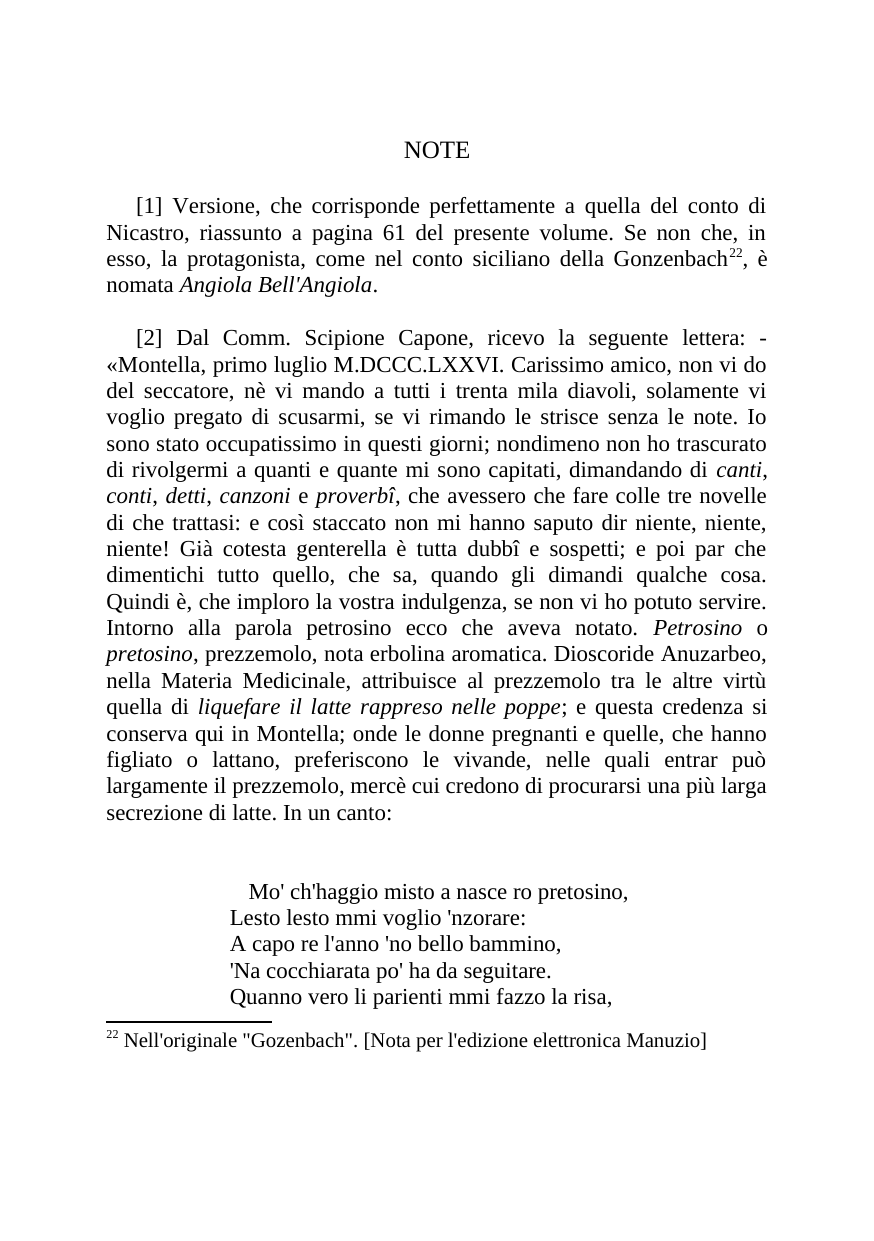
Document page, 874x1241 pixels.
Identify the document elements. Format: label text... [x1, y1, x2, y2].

text Quanno vero li parienti mmi fazzo la risa, [200, 983, 768, 1009]
text [2] Dal Comm. Scipione Capone, ricevo la seguente lettera: - «Montella, primo luglio M.DCCC.LXXVI. Carissimo amico, non vi do del seccatore, nè vi mando a tutti i trenta mila diavoli, solamente vi voglio pregato di scusarmi, se vi rimando le strisce senza le note. Io sono stato occupatissimo in questi giorni; nondimeno non ho trascurato di rivolgermi a quanti e quante mi sono capitati, dimandando di canti, conti, detti, canzoni e proverbî, che avessero che fare colle tre novelle di che trattasi: e così staccato non mi hanno saputo dir niente, niente, niente! Già cotesta genterella è tutta dubbî e sospetti; e poi par che dimentichi tutto quello, che sa, quando gli dimandi qualche cosa. Quindi è, che imploro la vostra indulgenza, se non vi ho potuto servire. Intorno alla parola petrosino ecco che aveva notato. Petrosino o pretosino, prezzemolo, nota erbolina aromatica. Dioscoride Anuzarbeo, nella Materia Medicinale, attribuisce al prezzemolo tra le altre virtù quella di liquefare il latte rappreso nelle poppe; e questa credenza si conserva qui in Montella; onde le donne pregnanti e quelle, che hanno figliato o lattano, preferiscono le vivande, nelle quali entrar può largamente il prezzemolo, mercè cui credono di procurarsi una più larga secrezione di latte. In un canto: [106, 324, 768, 825]
text 'Na cocchiarata po' ha da seguitare. [200, 957, 768, 983]
text A capo re l'anno 'no bello bammino, [200, 930, 768, 957]
text [1] Versione, che corrisponde perfettamente a quella del conto di Nicastro, riassunto a pagina 61 del presente volume. Se non che, in esso, la protagonista, come nel conto siciliano della Gonzenbach, è nomata Angiola Bell'Angiola. [106, 192, 768, 298]
text NOTE [106, 135, 768, 164]
text Mo' ch'haggio misto a nasce ro pretosino, [219, 878, 768, 904]
text Lesto lesto mmi voglio 'nzorare: [200, 904, 768, 930]
text Nell'originale "Gozenbach". [Nota per l'edizione elettronica Manuzio] [106, 1028, 768, 1052]
